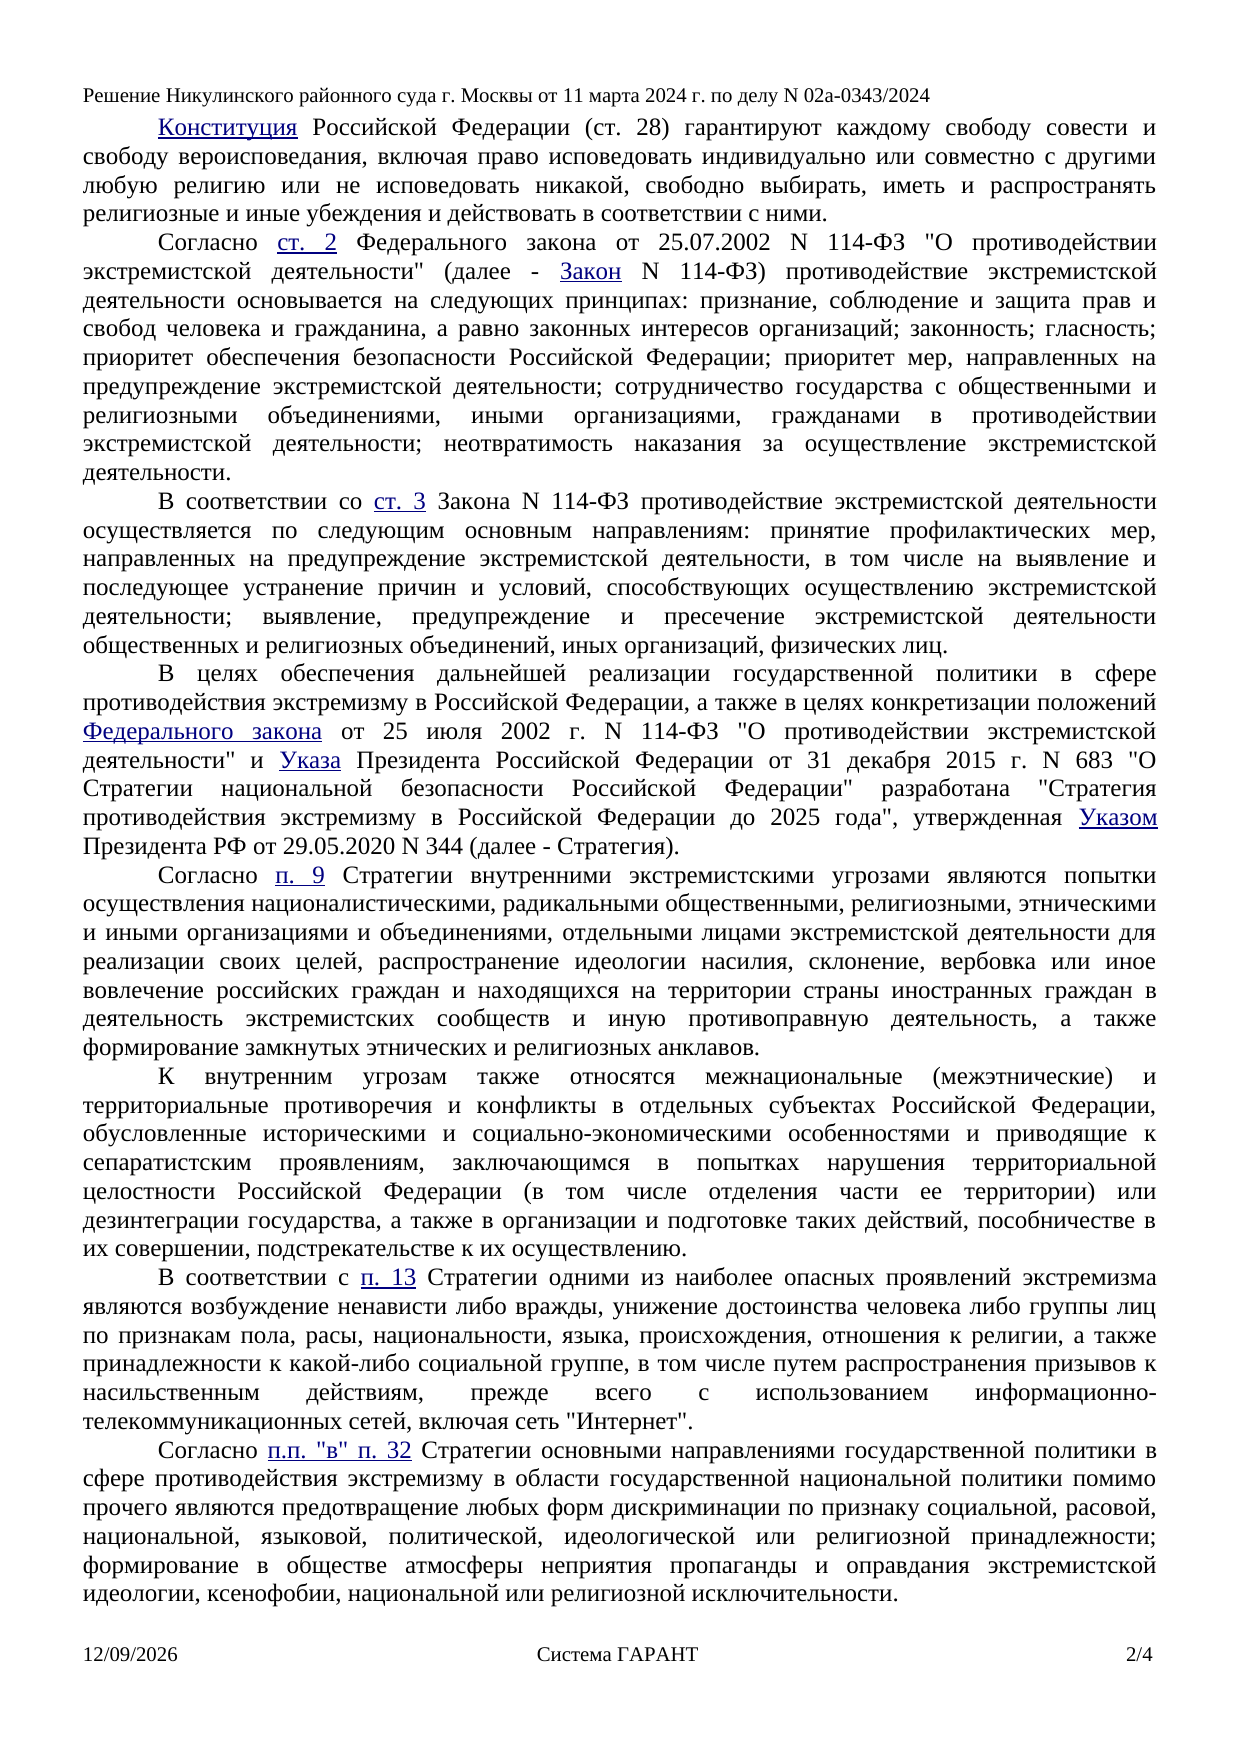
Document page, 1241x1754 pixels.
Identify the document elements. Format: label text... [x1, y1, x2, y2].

text Согласно п. 9 Стратегии внутренними экстремистскими угрозами являются попытки осуществления националистическими, радикальными общественными, религиозными, этническими и иными организациями и объединениями, отдельными лицами экстремистской деятельности для реализации своих целей, распространение идеологии насилия, склонение, вербовка или иное вовлечение российских граждан и находящихся на территории страны иностранных граждан в деятельность экстремистских сообществ и иную противоправную деятельность, а также формирование замкнутых этнических и религиозных анклавов. [83, 860, 1157, 1061]
text Согласно п.п. "в" п. 32 Стратегии основными направлениями государственной политики в сфере противодействия экстремизму в области государственной национальной политики помимо прочего являются предотвращение любых форм дискриминации по признаку социальной, расовой, национальной, языковой, политической, идеологической или религиозной принадлежности; формирование в обществе атмосферы неприятия пропаганды и оправдания экстремистской идеологии, ксенофобии, национальной или религиозной исключительности. [83, 1435, 1157, 1607]
text В соответствии с п. 13 Стратегии одними из наиболее опасных проявлений экстремизма являются возбуждение ненависти либо вражды, унижение достоинства человека либо группы лиц по признакам пола, расы, национальности, языка, происхождения, отношения к религии, а также принадлежности к какой-либо социальной группе, в том числе путем распространения призывов к насильственным действиям, прежде всего с использованием информационно-телекоммуникационных сетей, включая сеть "Интернет". [83, 1262, 1157, 1435]
text Согласно ст. 2 Федерального закона от 25.07.2002 N 114-ФЗ "О противодействии экстремистской деятельности" (далее - Закон N 114-ФЗ) противодействие экстремистской деятельности основывается на следующих принципах: признание, соблюдение и защита прав и свобод человека и гражданина, а равно законных интересов организаций; законность; гласность; приоритет обеспечения безопасности Российской Федерации; приоритет мер, направленных на предупреждение экстремистской деятельности; сотрудничество государства с общественными и религиозными объединениями, иными организациями, гражданами в противодействии экстремистской деятельности; неотвратимость наказания за осуществление экстремистской деятельности. [83, 227, 1157, 486]
text Конституция Российской Федерации (ст. 28) гарантируют каждому свободу совести и свободу вероисповедания, включая право исповедовать индивидуально или совместно с другими любую религию или не исповедовать никакой, свободно выбирать, иметь и распространять религиозные и иные убеждения и действовать в соответствии с ними. [83, 112, 1157, 227]
text К внутренним угрозам также относятся межнациональные (межэтнические) и территориальные противоречия и конфликты в отдельных субъектах Российской Федерации, обусловленные историческими и социально-экономическими особенностями и приводящие к сепаратистским проявлениям, заключающимся в попытках нарушения территориальной целостности Российской Федерации (в том числе отделения части ее территории) или дезинтеграции государства, а также в организации и подготовке таких действий, пособничестве в их совершении, подстрекательстве к их осуществлению. [83, 1061, 1157, 1262]
text В целях обеспечения дальнейшей реализации государственной политики в сфере противодействия экстремизму в Российской Федерации, а также в целях конкретизации положений Федерального закона от 25 июля 2002 г. N 114-ФЗ "О противодействии экстремистской деятельности" и Указа Президента Российской Федерации от 31 декабря 2015 г. N 683 "О Стратегии национальной безопасности Российской Федерации" разработана "Стратегия противодействия экстремизму в Российской Федерации до 2025 года", утвержденная Указом Президента РФ от 29.05.2020 N 344 (далее - Стратегия). [83, 658, 1157, 860]
text В соответствии со ст. 3 Закона N 114-ФЗ противодействие экстремистской деятельности осуществляется по следующим основным направлениям: принятие профилактических мер, направленных на предупреждение экстремистской деятельности, в том числе на выявление и последующее устранение причин и условий, способствующих осуществлению экстремистской деятельности; выявление, предупреждение и пресечение экстремистской деятельности общественных и религиозных объединений, иных организаций, физических лиц. [83, 486, 1157, 658]
